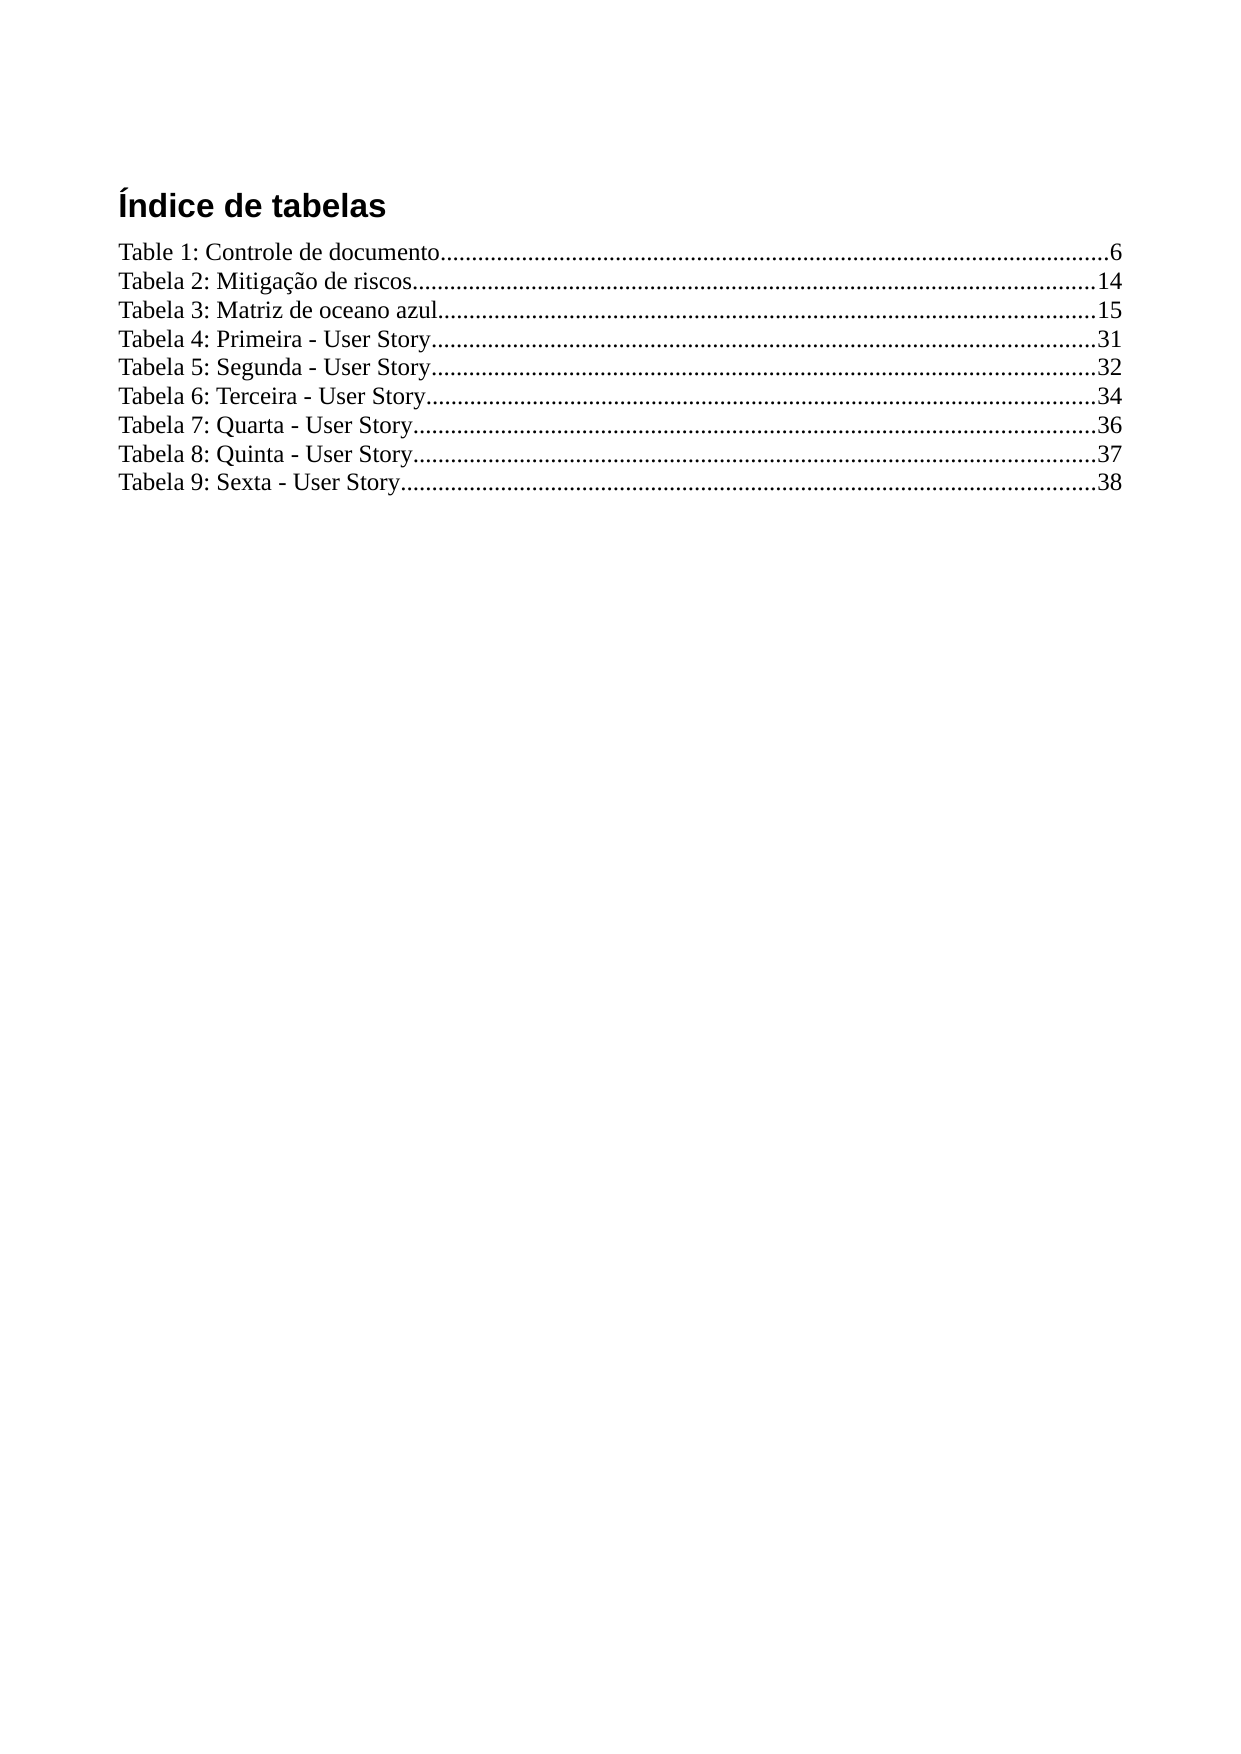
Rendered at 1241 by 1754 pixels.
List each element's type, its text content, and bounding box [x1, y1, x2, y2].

text Table 1: Controle de documento 6 [118, 237, 1122, 266]
text Tabela 9: Sexta - User Story 38 [118, 467, 1122, 496]
subtitle Índice de tabelas [118, 186, 1122, 225]
text Tabela 3: Matriz de oceano azul 15 [118, 295, 1122, 324]
text Tabela 6: Terceira - User Story 34 [118, 381, 1122, 410]
text Tabela 2: Mitigação de riscos 14 [118, 266, 1122, 295]
text Tabela 8: Quinta - User Story 37 [118, 439, 1122, 467]
text Tabela 5: Segunda - User Story 32 [118, 352, 1122, 381]
text Tabela 4: Primeira - User Story 31 [118, 324, 1122, 352]
text Tabela 7: Quarta - User Story 36 [118, 410, 1122, 439]
